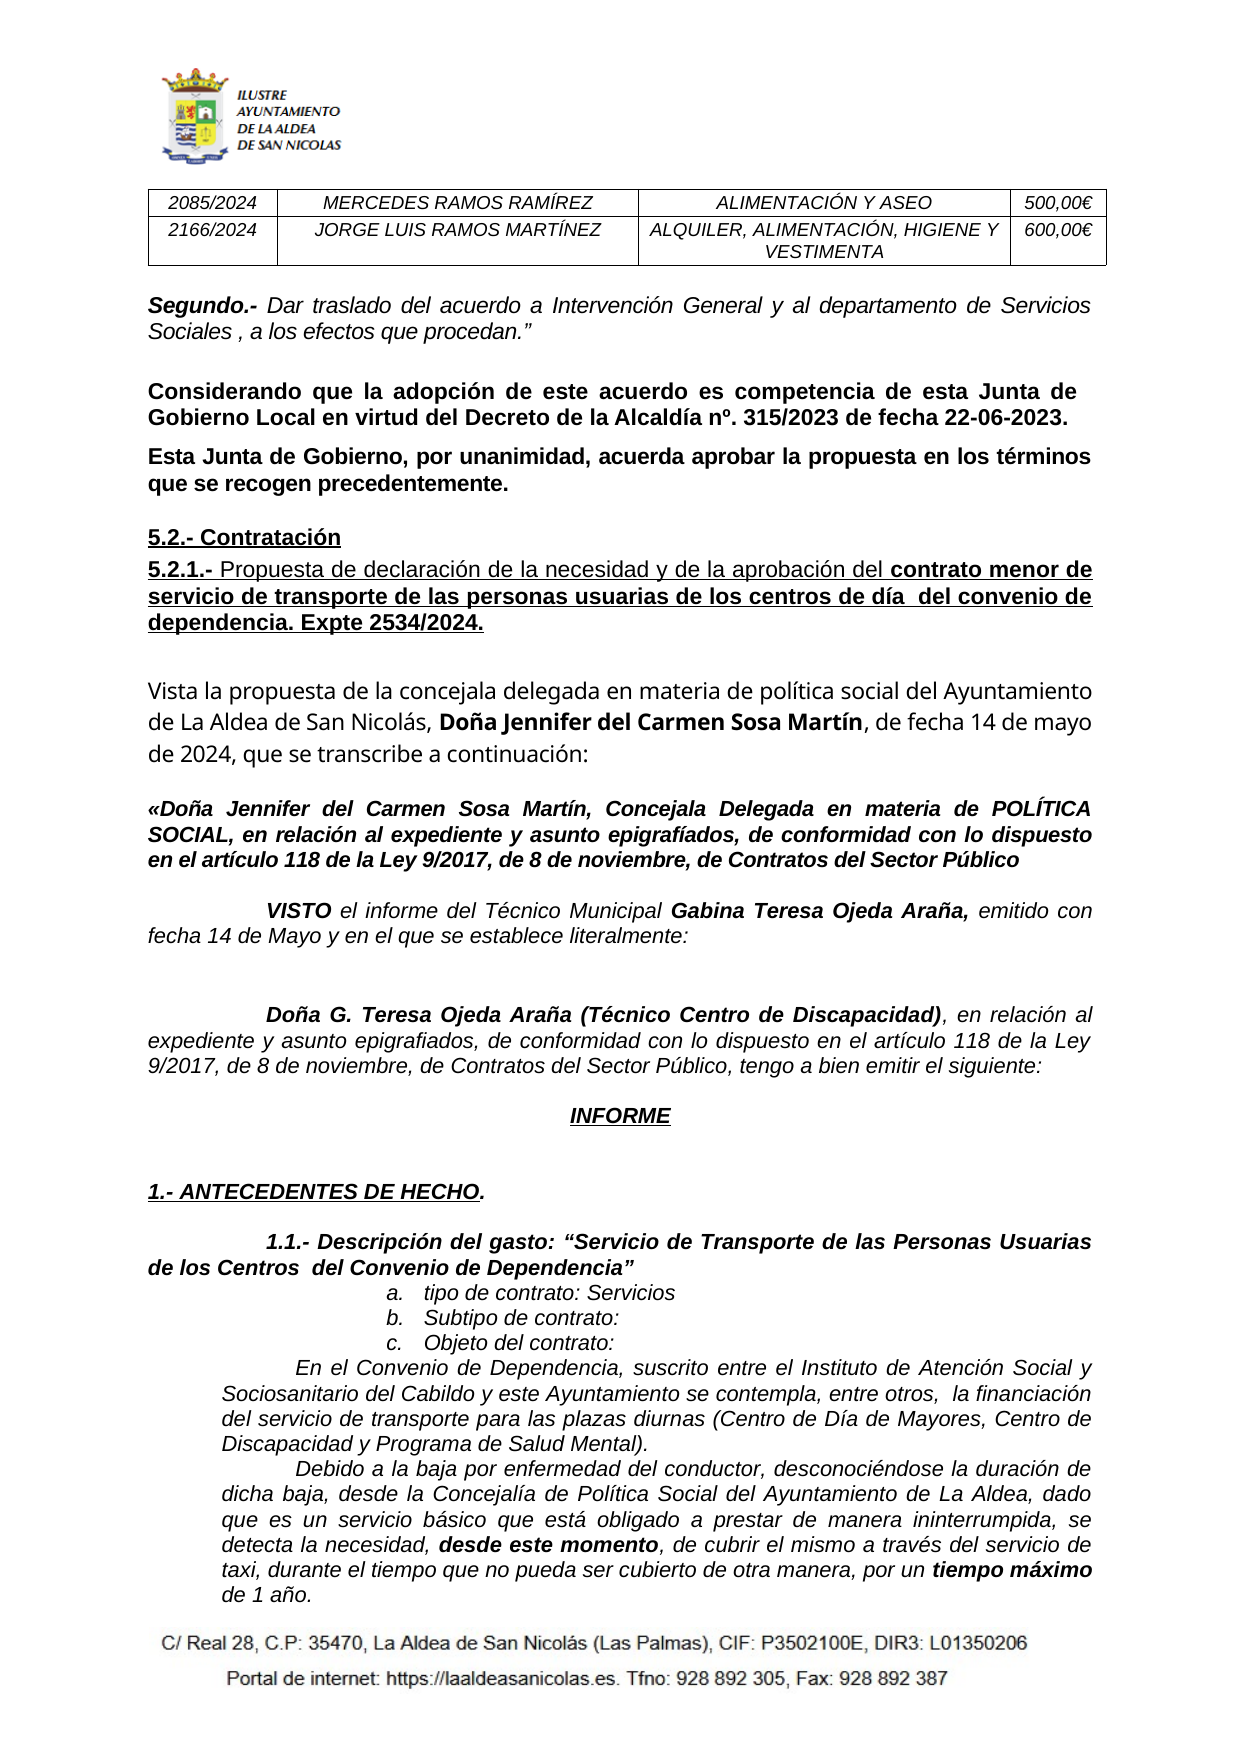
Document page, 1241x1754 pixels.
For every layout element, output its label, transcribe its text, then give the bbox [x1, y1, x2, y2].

text En el Convenio de Dependencia, suscrito entre el Instituto de Atención Social y Sociosanitario del Cabildo y este Ayuntamiento se contempla, entre otros, la financiación del servicio de transporte para las plazas diurnas (Centro de Día de Mayores, Centro de Discapacidad y Programa de Salud Mental). [221, 1355, 1093, 1456]
text Esta Junta de Gobierno, por unanimidad, acuerda aprobar la propuesta en los términos que se recogen precedentemente. [148, 443, 1093, 496]
list Subtipo de contrato: [386, 1305, 1093, 1330]
list tipo de contrato: Servicios [386, 1280, 1093, 1305]
text Considerando que la adopción de este acuerdo es competencia de esta Junta de Gobierno Local en virtud del Decreto de la Alcaldía nº. 315/2023 de fecha 22-06-2023. [148, 378, 1078, 431]
picture [149, 1627, 1034, 1694]
text 5.2.1.- Propuesta de declaración de la necesidad y de la aprobación del contrato menor de [148, 556, 1093, 579]
text Debido a la baja por enfermedad del conductor, desconociéndose la duración de dicha baja, desde la Concejalía de Política Social del Ayuntamiento de La Aldea, dado que es un servicio básico que está obligado a prestar de manera ininterrumpida, se detecta la necesidad, desde este momento, de cubrir el mismo a través del servicio de taxi, durante el tiempo que no pueda ser cubierto de otra manera, por un tiempo máximo de 1 año. [221, 1456, 1093, 1607]
text 1.1.- Descripción del gasto: “Servicio de Transporte de las Personas Usuarias de los Centros del Convenio de Dependencia” [148, 1229, 1093, 1280]
table_cell ALQUILER, ALIMENTACIÓN, HIGIENE Y VESTIMENTA [639, 217, 1010, 265]
table_cell MERCEDES RAMOS RAMÍREZ [278, 190, 638, 216]
text INFORME [148, 1103, 1093, 1128]
picture [148, 60, 357, 172]
text dependencia. Expte 2534/2024. [148, 607, 1093, 636]
table_cell 600,00€ [1011, 217, 1106, 265]
list Objeto del contrato: [386, 1330, 1093, 1355]
text VISTO el informe del Técnico Municipal Gabina Teresa Ojeda Araña, emitido con fecha 14 de Mayo y en el que se establece literalmente: [148, 898, 1093, 948]
text Doña G. Teresa Ojeda Araña (Técnico Centro de Discapacidad), en relación al expediente y asunto epigrafiados, de conformidad con lo dispuesto en el artículo 118 de la Ley 9/2017, de 8 de noviembre, de Contratos del Sector Público, tengo a bien emitir el siguiente: [148, 1002, 1093, 1078]
text Segundo.- Dar traslado del acuerdo a Intervención General y al departamento de Servicios Sociales , a los efectos que procedan.” [148, 292, 1093, 344]
table_cell 2085/2024 [149, 190, 277, 216]
text Vista la propuesta de la concejala delegada en materia de política social del Ayuntamiento de La Aldea de San Nicolás, Doña Jennifer del Carmen Sosa Martín, de fecha 14 de mayo de 2024, que se transcribe a continuación: [148, 675, 1093, 769]
table_cell JORGE LUIS RAMOS MARTÍNEZ [278, 217, 638, 265]
text 5.2.- Contratación [148, 523, 1093, 550]
table_cell ALIMENTACIÓN Y ASEO [639, 190, 1010, 216]
text servicio de transporte de las personas usuarias de los centros de día del convenio de [148, 580, 1093, 606]
text 1.- ANTECEDENTES DE HECHO. [148, 1179, 1093, 1204]
table_cell 500,00€ [1011, 190, 1106, 216]
table_cell 2166/2024 [149, 217, 277, 265]
text «Doña Jennifer del Carmen Sosa Martín, Concejala Delegada en materia de POLÍTICA SOCIAL, en relación al expediente y asunto epigrafíados, de conformidad con lo dispuesto en el artículo 118 de la Ley 9/2017, de 8 de noviembre, de Contratos del Sector Público [148, 796, 1093, 872]
